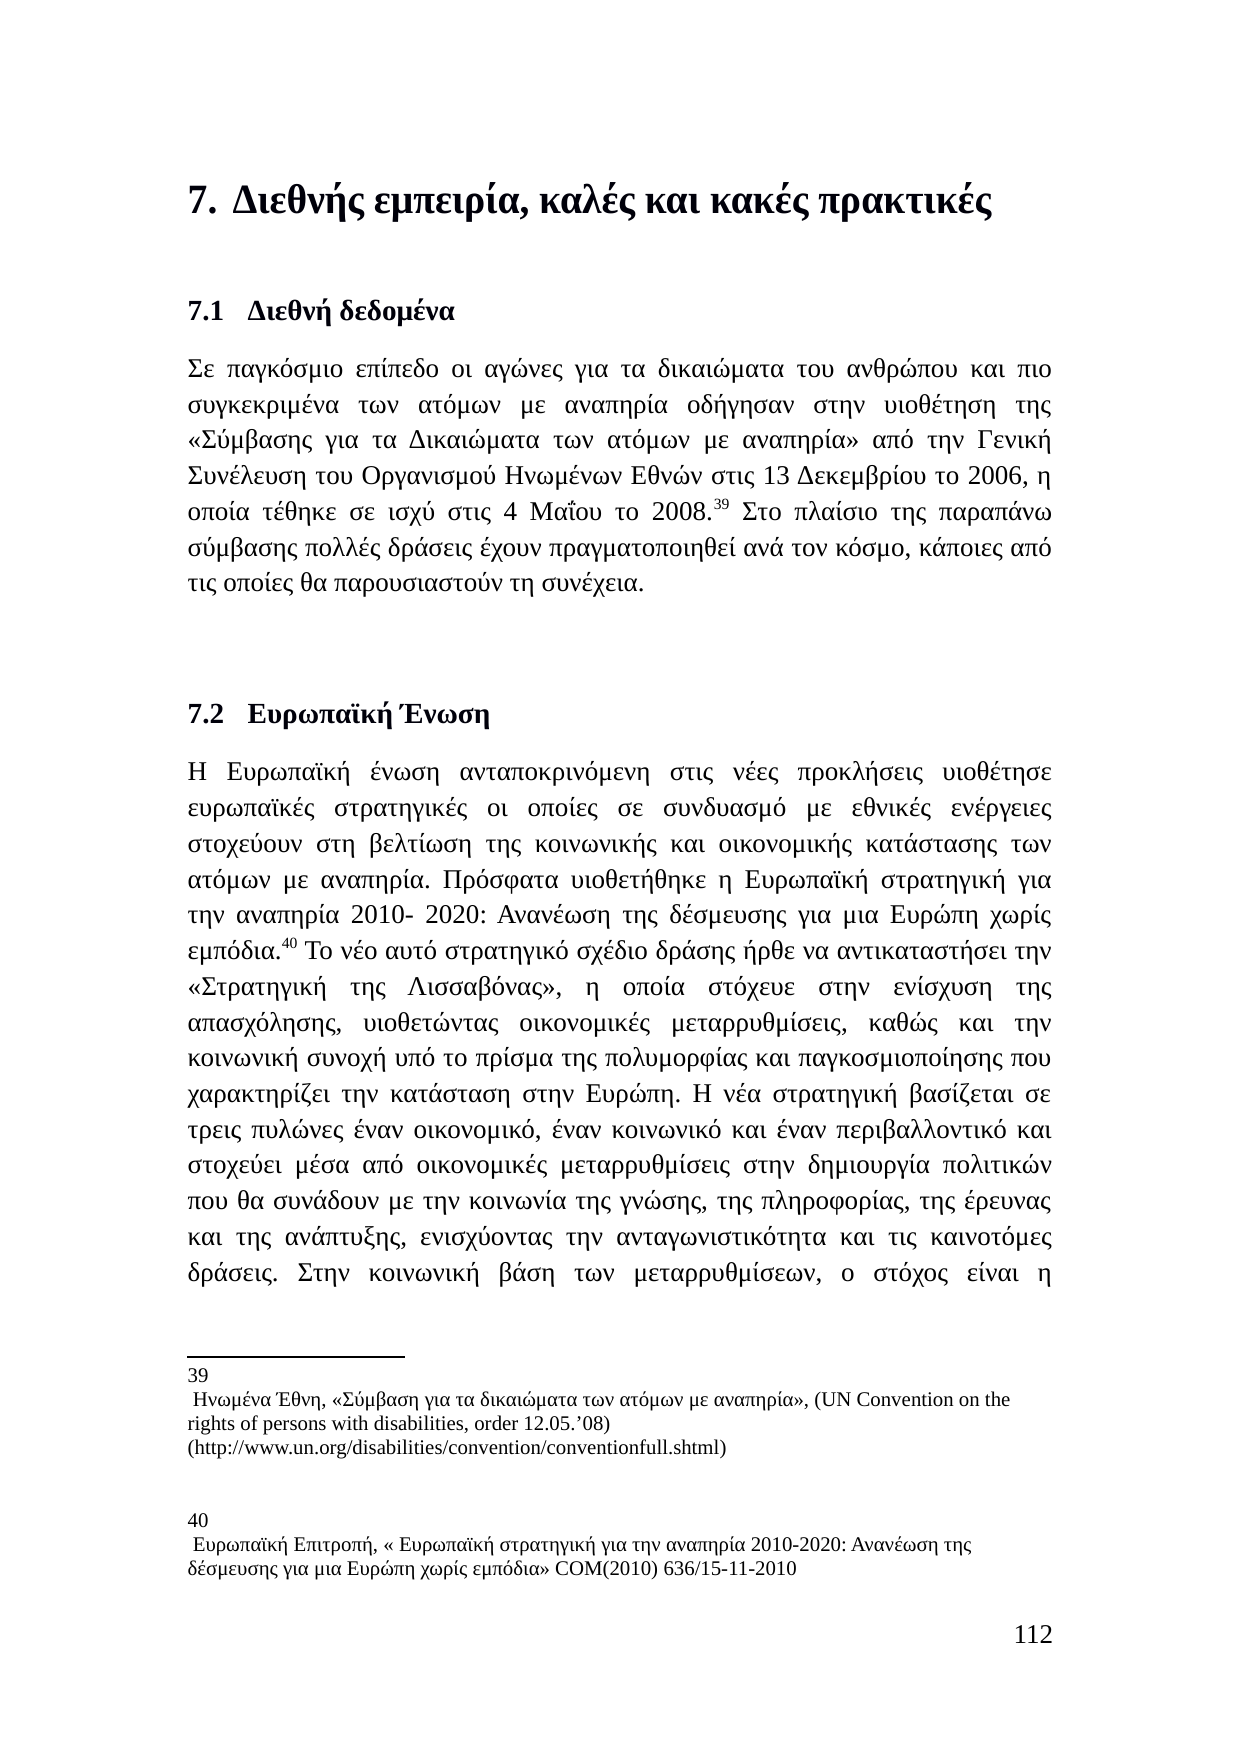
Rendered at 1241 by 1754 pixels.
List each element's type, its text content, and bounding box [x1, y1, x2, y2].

text Ηνωμένα Έθνη, «Σύμβαση για τα δικαιώματα των ατόμων με αναπηρία», (UN Convention on the rights of persons with disabilities, order 12.05.’08) (http://www.un.org/disabilities/convention/conventionfull.shtml) [187, 1363, 1053, 1459]
text Ευρωπαϊκή Επιτροπή, « Ευρωπαϊκή στρατηγική για την αναπηρία 2010-2020: Ανανέωση της δέσμευσης για μια Ευρώπη χωρίς εμπόδια» COM(2010) 636/15-11-2010 [187, 1508, 1053, 1580]
subtitle Διεθνή δεδομένα [187, 293, 1053, 326]
text Η Ευρωπαϊκή ένωση ανταποκρινόμενη στις νέες προκλήσεις υιοθέτησε ευρωπαϊκές στρατηγικές οι οποίες σε συνδυασμό με εθνικές ενέργειες στοχεύουν στη βελτίωση της κοινωνικής και οικονομικής κατάστασης των ατόμων με αναπηρία. Πρόσφατα υιοθετήθηκε η Ευρωπαϊκή στρατηγική για την αναπηρία 2010- 2020: Ανανέωση της δέσμευσης για μια Ευρώπη χωρίς εμπόδια. Το νέο αυτό στρατηγικό σχέδιο δράσης ήρθε να αντικαταστήσει την «Στρατηγική της Λισσαβόνας», η οποία στόχευε στην ενίσχυση της απασχόλησης, υιοθετώντας οικονομικές μεταρρυθμίσεις, καθώς και την κοινωνική συνοχή υπό το πρίσμα της πολυμορφίας και παγκοσμιοποίησης που χαρακτηρίζει την κατάσταση στην Ευρώπη. Η νέα στρατηγική βασίζεται σε τρεις πυλώνες έναν οικονομικό, έναν κοινωνικό και έναν περιβαλλοντικό και στοχεύει μέσα από οικονομικές μεταρρυθμίσεις στην δημιουργία πολιτικών που θα συνάδουν με την κοινωνία της γνώσης, της πληροφορίας, της έρευνας και της ανάπτυξης, ενισχύοντας την ανταγωνιστικότητα και τις καινοτόμες δράσεις. Στην κοινωνική βάση των μεταρρυθμίσεων, ο στόχος είναι η [187, 756, 1053, 1287]
text Σε παγκόσμιο επίπεδο οι αγώνες για τα δικαιώματα του ανθρώπου και πιο συγκεκριμένα των ατόμων με αναπηρία οδήγησαν στην υιοθέτηση της «Σύμβασης για τα Δικαιώματα των ατόμων με αναπηρία» από την Γενική Συνέλευση του Οργανισμού Ηνωμένων Εθνών στις 13 Δεκεμβρίου το 2006, η οποία τέθηκε σε ισχύ στις 4 Μαΐου το 2008. Στο πλαίσιο της παραπάνω σύμβασης πολλές δράσεις έχουν πραγματοποιηθεί ανά τον κόσμο, κάποιες από τις οποίες θα παρουσιαστούν τη συνέχεια. [187, 352, 1053, 597]
subtitle Διεθνής εμπειρία, καλές και κακές πρακτικές [187, 175, 1053, 223]
subtitle Ευρωπαϊκή Ένωση [187, 696, 1053, 730]
